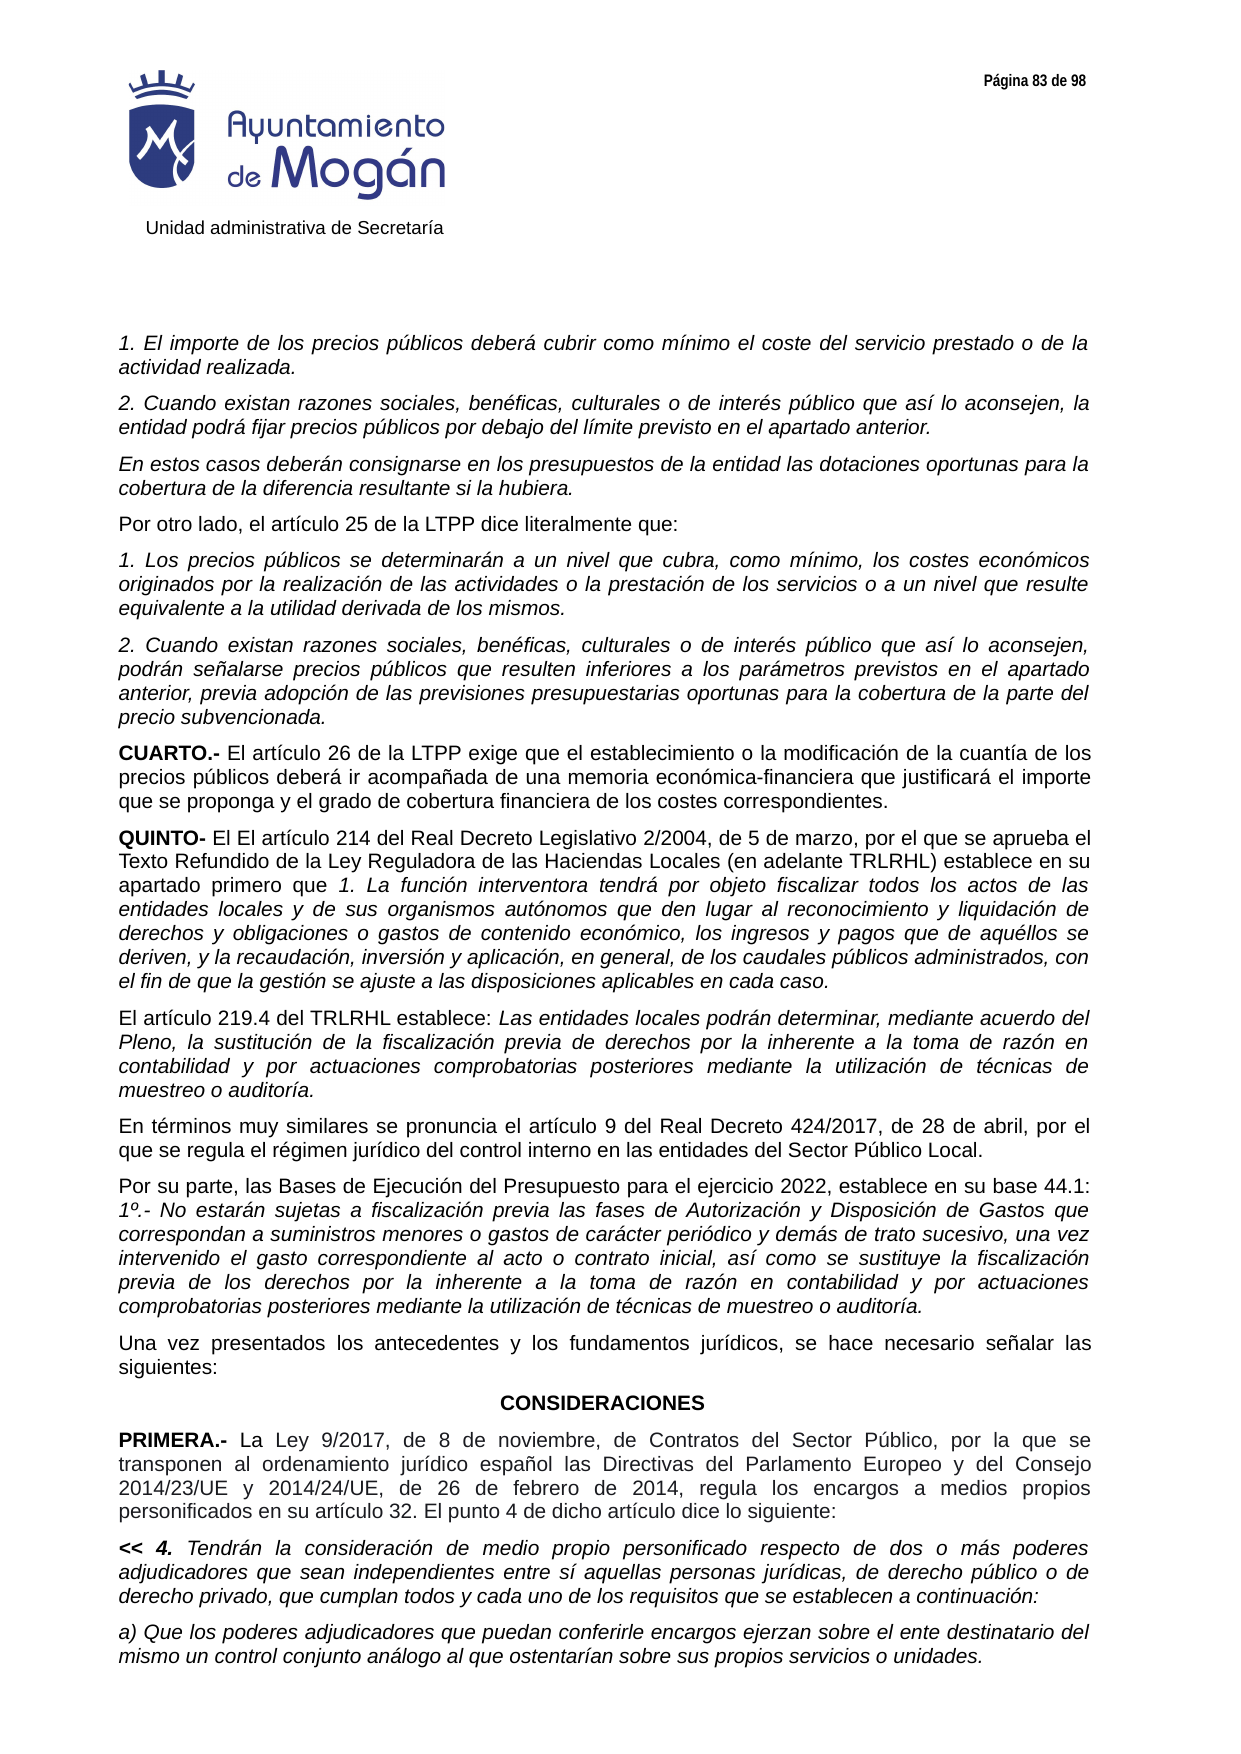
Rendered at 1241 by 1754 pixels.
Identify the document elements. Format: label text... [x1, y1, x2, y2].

text El artículo 219.4 del TRLRHL establece: Las entidades locales podrán determinar, mediante acuerdo del Pleno, la sustitución de la fiscalización previa de derechos por la inherente a la toma de razón en contabilidad y por actuaciones comprobatorias posteriores mediante la utilización de técnicas de muestreo o auditoría. [118, 1006, 1092, 1101]
text 2. Cuando existan razones sociales, benéficas, culturales o de interés público que así lo aconsejen, la entidad podrá fijar precios públicos por debajo del límite previsto en el apartado anterior. [118, 391, 1092, 439]
text << 4. Tendrán la consideración de medio propio personificado respecto de dos o más poderes adjudicadores que sean independientes entre sí aquellas personas jurídicas, de derecho público o de derecho privado, que cumplan todos y cada uno de los requisitos que se establecen a continuación: [118, 1536, 1092, 1608]
text 1. Los precios públicos se determinarán a un nivel que cubra, como mínimo, los costes económicos originados por la realización de las actividades o la prestación de los servicios o a un nivel que resulte equivalente a la utilidad derivada de los mismos. [118, 548, 1092, 620]
picture [128, 70, 445, 206]
text PRIMERA.- La Ley 9/2017, de 8 de noviembre, de Contratos del Sector Público, por la que se transponen al ordenamiento jurídico español las Directivas del Parlamento Europeo y del Consejo 2014/23/UE y 2014/24/UE, de 26 de febrero de 2014, regula los encargos a medios propios personificados en su artículo 32. El punto 4 de dicho artículo dice lo siguiente: [118, 1427, 1092, 1523]
text Una vez presentados los antecedentes y los fundamentos jurídicos, se hace necesario señalar las siguientes: [118, 1331, 1092, 1378]
text a) Que los poderes adjudicadores que puedan conferirle encargos ejerzan sobre el ente destinatario del mismo un control conjunto análogo al que ostentarían sobre sus propios servicios o unidades. [118, 1620, 1092, 1668]
text 1. El importe de los precios públicos deberá cubrir como mínimo el coste del servicio prestado o de la actividad realizada. [118, 331, 1092, 378]
text Por su parte, las Bases de Ejecución del Presupuesto para el ejercicio 2022, establece en su base 44.1: 1º.- No estarán sujetas a fiscalización previa las fases de Autorización y Disposición de Gastos que correspondan a suministros menores o gastos de carácter periódico y demás de trato sucesivo, una vez intervenido el gasto correspondiente al acto o contrato inicial, así como se sustituye la fiscalización previa de los derechos por la inherente a la toma de razón en contabilidad y por actuaciones comprobatorias posteriores mediante la utilización de técnicas de muestreo o auditoría. [118, 1174, 1092, 1318]
text En términos muy similares se pronuncia el artículo 9 del Real Decreto 424/2017, de 28 de abril, por el que se regula el régimen jurídico del control interno en las entidades del Sector Público Local. [118, 1114, 1092, 1162]
text CUARTO.- El artículo 26 de la LTPP exige que el establecimiento o la modificación de la cuantía de los precios públicos deberá ir acompañada de una memoria económica-financiera que justificará el importe que se proponga y el grado de cobertura financiera de los costes correspondientes. [118, 741, 1092, 813]
text Por otro lado, el artículo 25 de la LTPP dice literalmente que: [118, 512, 1092, 536]
text 2. Cuando existan razones sociales, benéficas, culturales o de interés público que así lo aconsejen, podrán señalarse precios públicos que resulten inferiores a los parámetros previstos en el apartado anterior, previa adopción de las previsiones presupuestarias oportunas para la cobertura de la parte del precio subvencionada. [118, 633, 1092, 728]
text CONSIDERACIONES [118, 1391, 1092, 1415]
text En estos casos deberán consignarse en los presupuestos de la entidad las dotaciones oportunas para la cobertura de la diferencia resultante si la hubiera. [118, 451, 1092, 499]
text QUINTO- El El artículo 214 del Real Decreto Legislativo 2/2004, de 5 de marzo, por el que se aprueba el Texto Refundido de la Ley Reguladora de las Haciendas Locales (en adelante TRLRHL) establece en su apartado primero que 1. La función interventora tendrá por objeto fiscalizar todos los actos de las entidades locales y de sus organismos autónomos que den lugar al reconocimiento y liquidación de derechos y obligaciones o gastos de contenido económico, los ingresos y pagos que de aquéllos se deriven, y la recaudación, inversión y aplicación, en general, de los caudales públicos administrados, con el fin de que la gestión se ajuste a las disposiciones aplicables en cada caso. [118, 825, 1092, 993]
